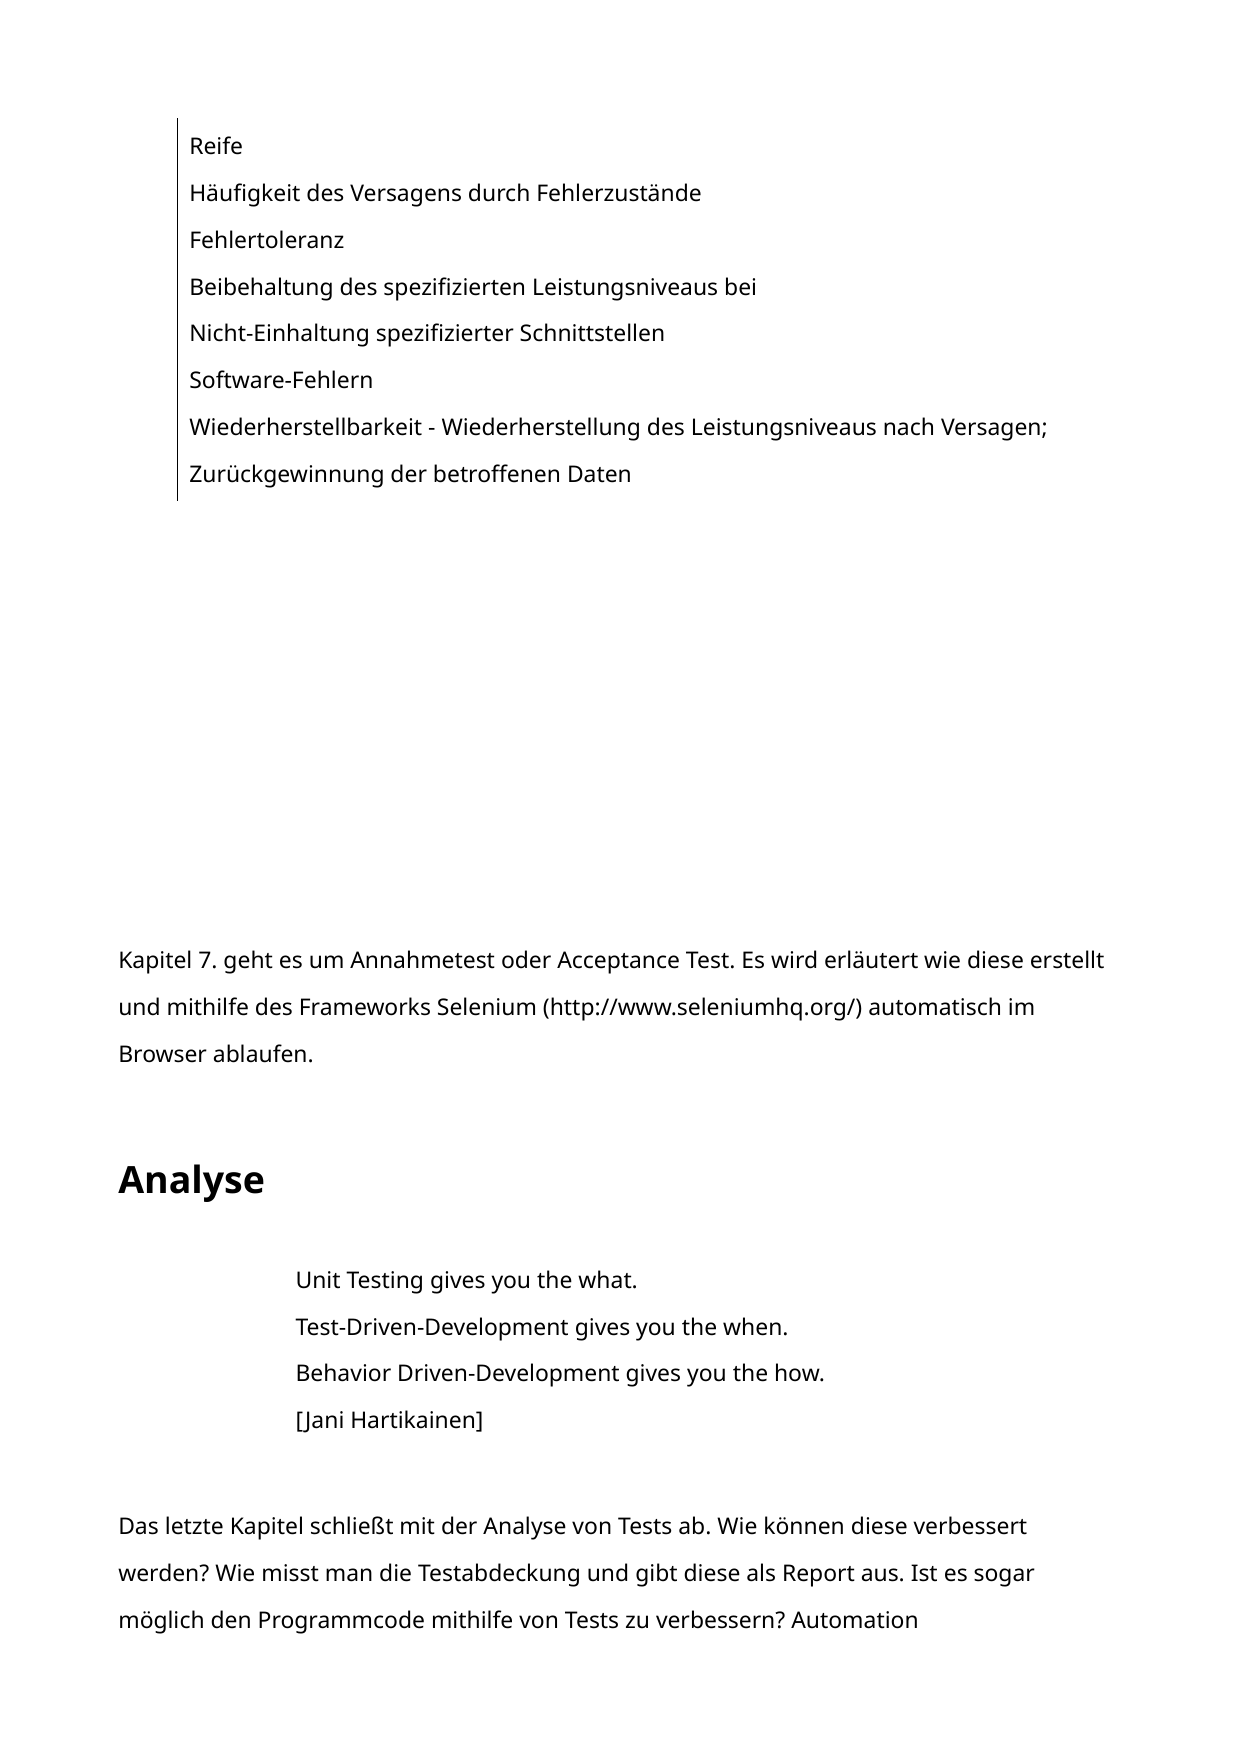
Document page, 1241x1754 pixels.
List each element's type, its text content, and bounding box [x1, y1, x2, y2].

subtitle Analyse [118, 1153, 1122, 1204]
text Das letzte Kapitel schließt mit der Analyse von Tests ab. Wie können diese verbessert werden? Wie misst man die Testabdeckung und gibt diese als Report aus. Ist es sogar möglich den Programmcode mithilfe von Tests zu verbessern? Automation [118, 1510, 1122, 1635]
text Reife Häufigkeit des Versagens durch Fehlerzustände Fehlertoleranz Beibehaltung des spezifizierten Leistungsniveaus bei Nicht-Einhaltung spezifizierter Schnittstellen Software-Fehlern Wiederherstellbarkeit - Wiederherstellung des Leistungsniveaus nach Versagen; Zurückgewinnung der betroffenen Daten [178, 118, 1122, 501]
text Kapitel 7. geht es um Annahmetest oder Acceptance Test. Es wird erläutert wie diese erstellt und mithilfe des Frameworks Selenium (http://www.seleniumhq.org/) automatisch im Browser ablaufen. [118, 944, 1122, 1069]
text Unit Testing gives you the what. Test-Driven-Development gives you the when. Behavior Driven-Development gives you the how. [Jani Hartikainen] [295, 1263, 1122, 1435]
